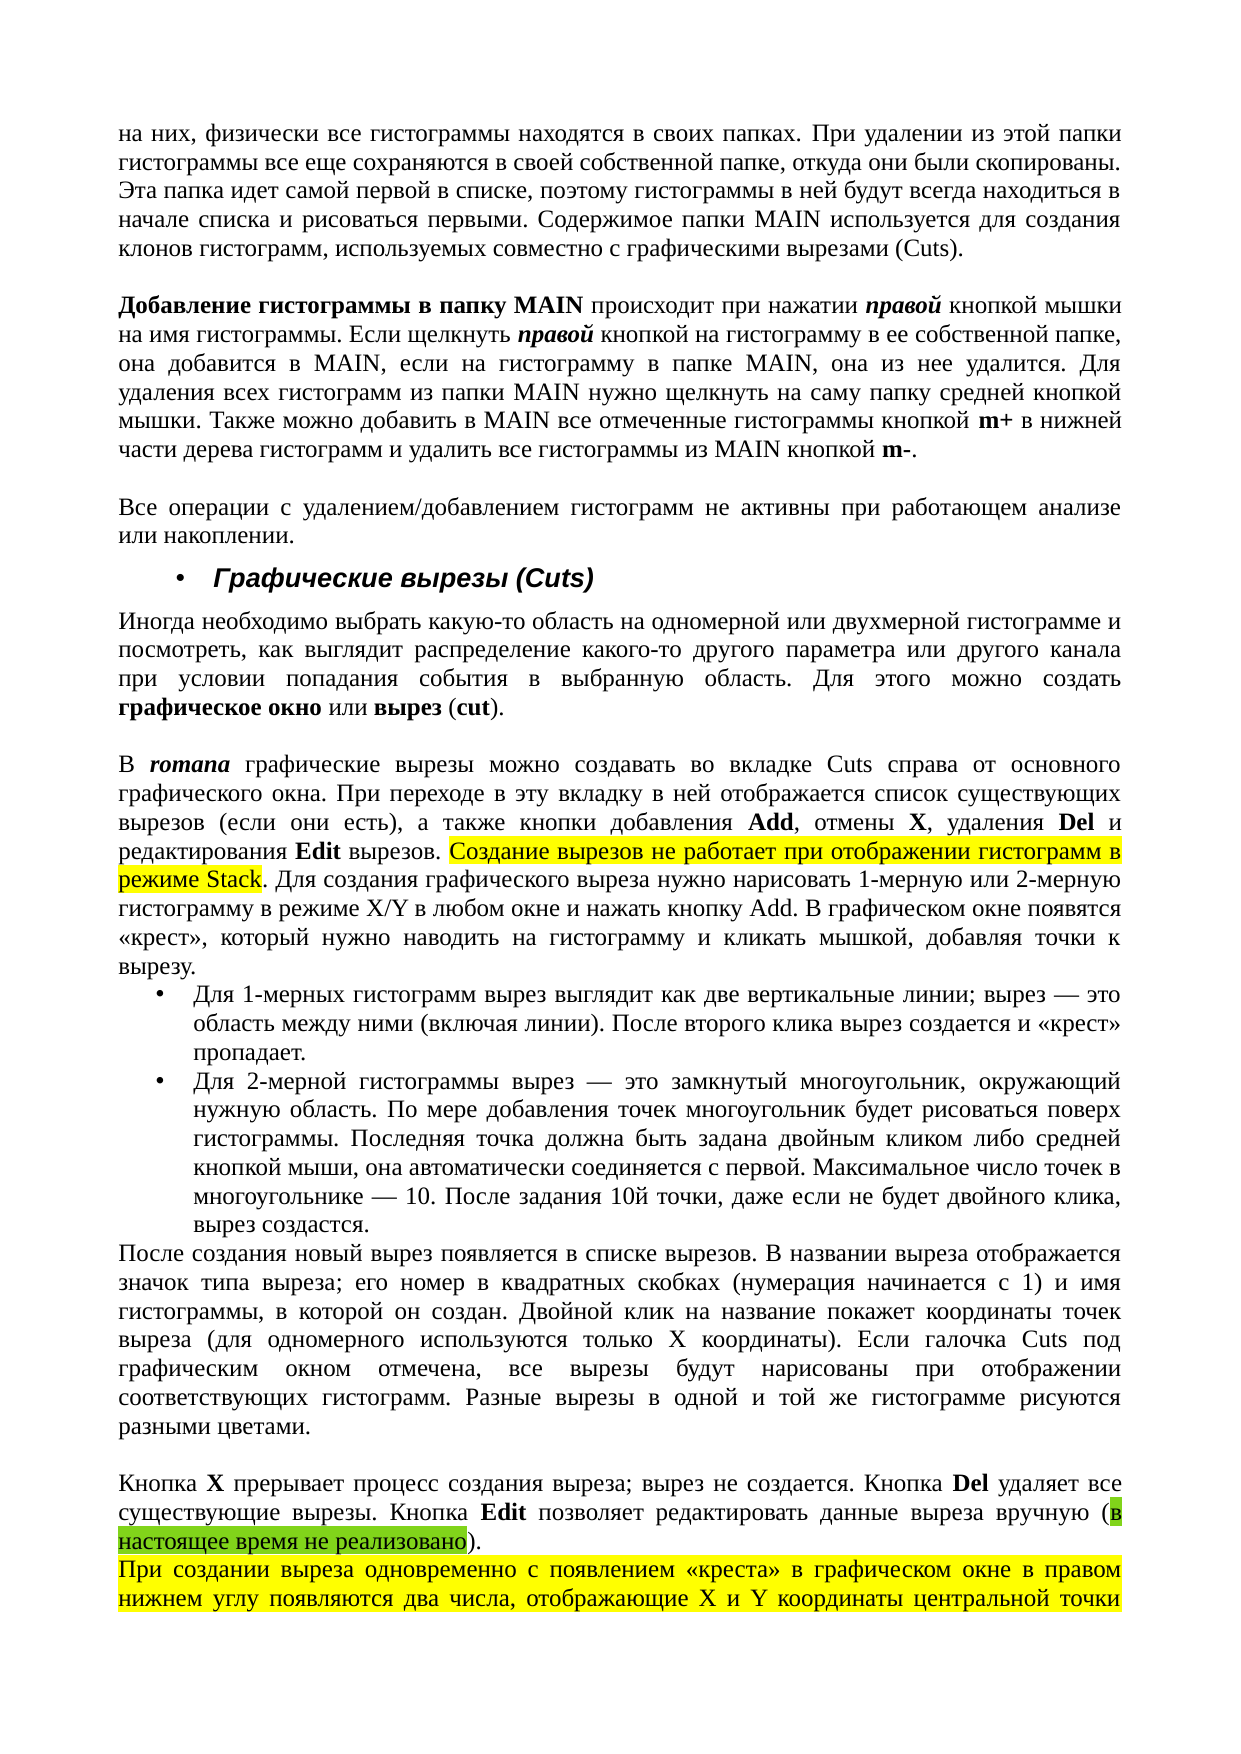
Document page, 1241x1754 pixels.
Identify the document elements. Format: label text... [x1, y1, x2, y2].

list Для 2-мерной гистограммы вырез — это замкнутый многоугольник, окружающий нужную область. По мере добавления точек многоугольник будет рисоваться поверх гистограммы. Последняя точка должна быть задана двойным кликом либо средней кнопкой мыши, она автоматически соединяется с первой. Максимальное число точек в многоугольнике — 10. После задания 10й точки, даже если не будет двойного клика, вырез создастся. [156, 1066, 1122, 1238]
text Добавление гистограммы в папку MAIN происходит при нажатии правой кнопкой мышки на имя гистограммы. Если щелкнуть правой кнопкой на гистограмму в ее собственной папке, она добавится в MAIN, если на гистограмму в папке MAIN, она из нее удалится. Для удаления всех гистограмм из папки MAIN нужно щелкнуть на саму папку средней кнопкой мышки. Также можно добавить в MAIN все отмеченные гистограммы кнопкой m+ в нижней части дерева гистограмм и удалить все гистограммы из MAIN кнопкой m-. [118, 291, 1122, 463]
subtitle Графические вырезы (Cuts) [176, 562, 1122, 593]
text Кнопка X прерывает процесс создания выреза; вырез не создается. Кнопка Del удаляет все существующие вырезы. Кнопка Edit позволяет редактировать данные выреза вручную (в настоящее время не реализовано). [118, 1468, 1122, 1554]
text При создании выреза одновременно с появлением «креста» в графическом окне в правом нижнем углу появляются два числа, отображающие X и Y координаты центральной точки [118, 1554, 1122, 1612]
text на них, физически все гистограммы находятся в своих папках. При удалении из этой папки гистограммы все еще сохраняются в своей собственной папке, откуда они были скопированы. Эта папка идет самой первой в списке, поэтому гистограммы в ней будут всегда находиться в начале списка и рисоваться первыми. Содержимое папки MAIN используется для создания клонов гистограмм, используемых совместно с графическими вырезами (Cuts). [118, 118, 1122, 262]
text После создания новый вырез появляется в списке вырезов. В названии выреза отображается значок типа выреза; его номер в квадратных скобках (нумерация начинается с 1) и имя гистограммы, в которой он создан. Двойной клик на название покажет координаты точек выреза (для одномерного используются только X координаты). Если галочка Cuts под графическим окном отмечена, все вырезы будут нарисованы при отображении соответствующих гистограмм. Разные вырезы в одной и той же гистограмме рисуются разными цветами. [118, 1238, 1122, 1439]
text Все операции с удалением/добавлением гистограмм не активны при работающем анализе или накоплении. [118, 492, 1122, 549]
text В romana графические вырезы можно создавать во вкладке Cuts справа от основного графического окна. При переходе в эту вкладку в ней отображается список существующих вырезов (если они есть), а также кнопки добавления Add, отмены X, удаления Del и редактирования Edit вырезов. Создание вырезов не работает при отображении гистограмм в режиме Stack. Для создания графического выреза нужно нарисовать 1-мерную или 2-мерную гистограмму в режиме X/Y в любом окне и нажать кнопку Add. В графическом окне появятся «крест», который нужно наводить на гистограмму и кликать мышкой, добавляя точки к вырезу. [118, 749, 1122, 979]
text Иногда необходимо выбрать какую-то область на одномерной или двухмерной гистограмме и посмотреть, как выглядит распределение какого-то другого параметра или другого канала при условии попадания события в выбранную область. Для этого можно создать графическое окно или вырез (cut). [118, 606, 1122, 721]
list Для 1-мерных гистограмм вырез выглядит как две вертикальные линии; вырез — это область между ними (включая линии). После второго клика вырез создается и «крест» пропадает. [156, 979, 1122, 1066]
